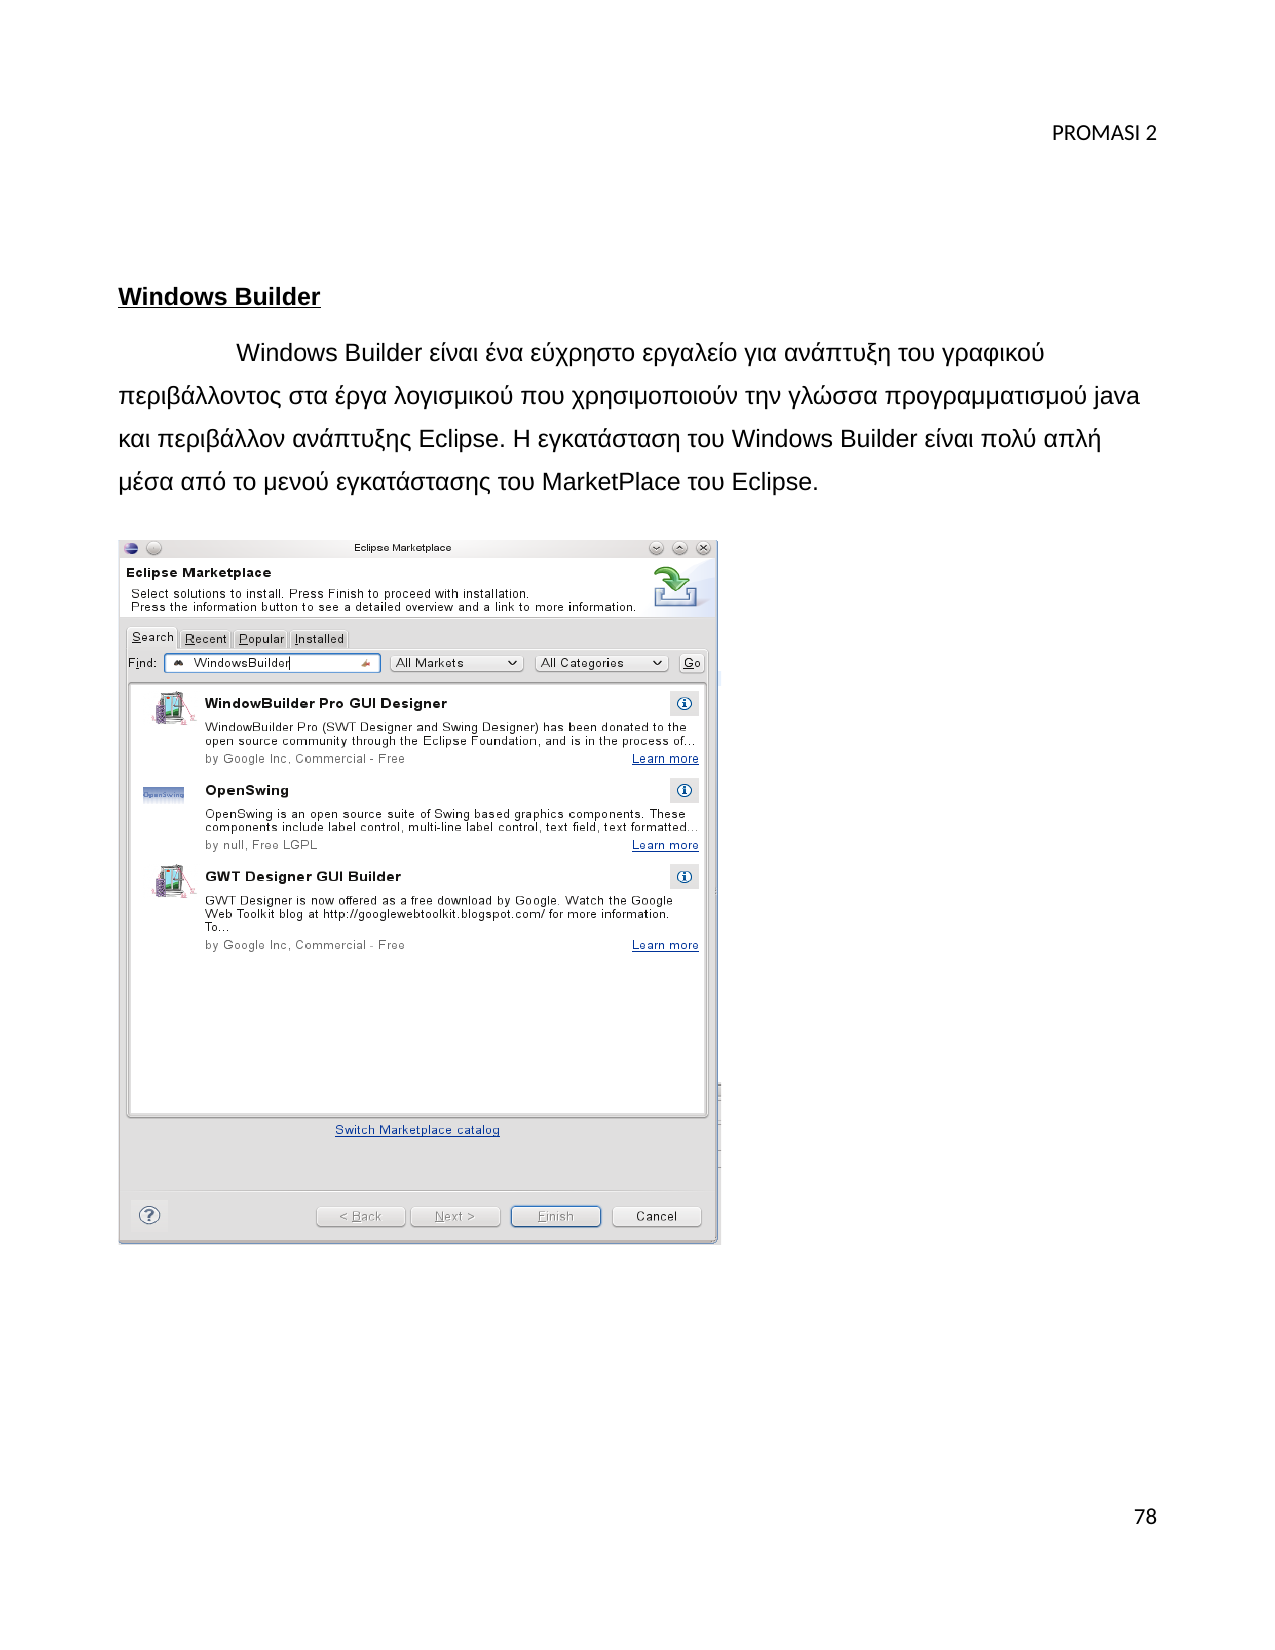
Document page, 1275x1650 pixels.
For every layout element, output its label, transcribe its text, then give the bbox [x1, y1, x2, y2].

subtitle Windows Builder [118, 282, 1157, 311]
text Windows Builder είναι ένα εύχρηστο εργαλείο για ανάπτυξη του γραφικού περιβάλλοντος στα έργα λογισμικού που χρησιμοποιούν την γλώσσα προγραμματισμού java και περιβάλλον ανάπτυξης Eclipse. Η εγκατάσταση του Windows Builder είναι πολύ απλή μέσα από το μενού εγκατάστασης του MarketPlace του Eclipse. [118, 338, 1157, 496]
picture [118, 540, 722, 1245]
